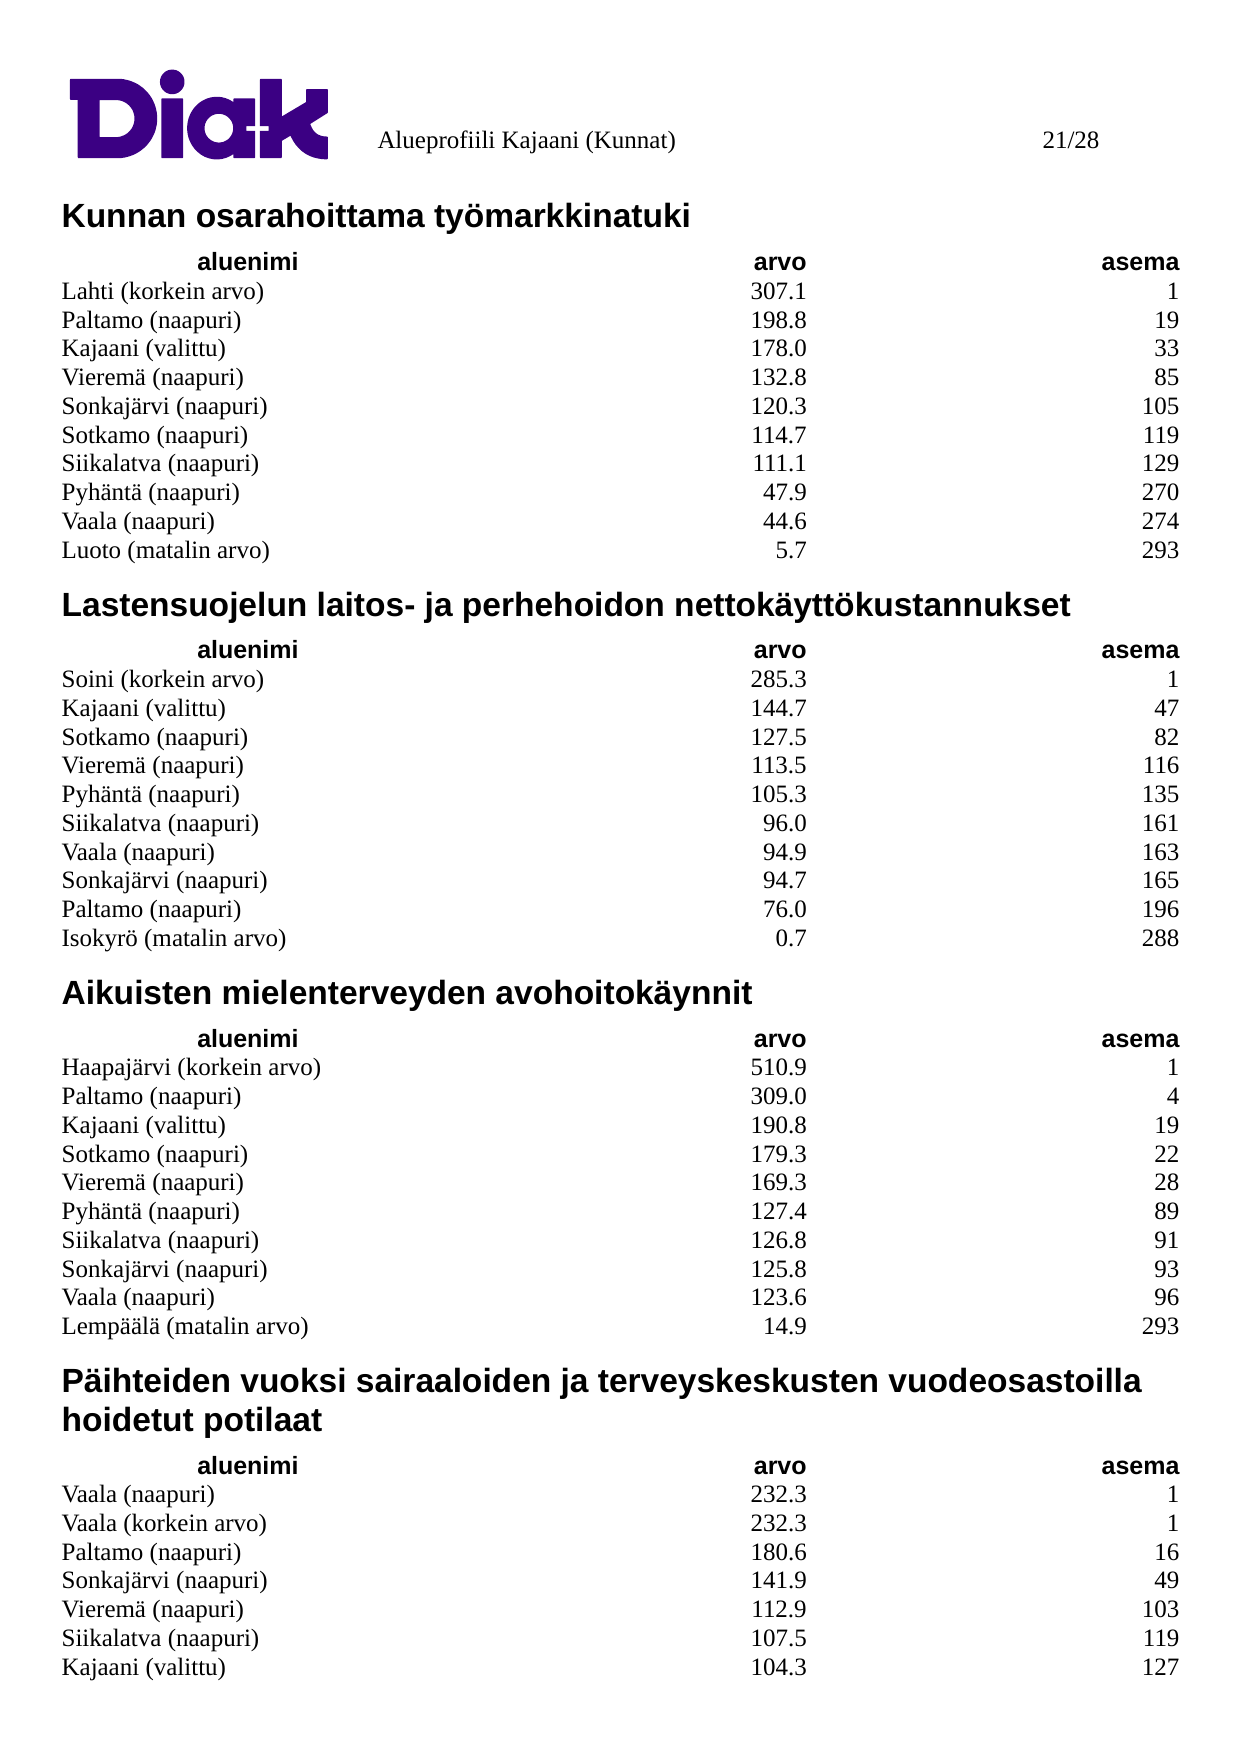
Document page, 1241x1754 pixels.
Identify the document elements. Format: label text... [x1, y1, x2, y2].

table_cell 91 [806, 1225, 1179, 1254]
table_cell 44.6 [434, 506, 806, 535]
table_cell Vaala (naapuri) [61, 1283, 434, 1311]
table_cell Kajaani (valittu) [61, 1110, 434, 1139]
table_cell 293 [806, 535, 1179, 563]
table_cell 14.9 [434, 1311, 806, 1340]
table_cell 135 [806, 779, 1179, 808]
table_header aluenimi [61, 1024, 434, 1052]
table_header asema [806, 1451, 1179, 1479]
subtitle Kunnan osarahoittama työmarkkinatuki [61, 196, 1179, 235]
table_cell 144.7 [434, 693, 806, 722]
table_cell 5.7 [434, 535, 806, 563]
table_cell Sonkajärvi (naapuri) [61, 391, 434, 420]
table_cell Vieremä (naapuri) [61, 1594, 434, 1623]
table_header arvo [434, 636, 806, 664]
table_cell 163 [806, 837, 1179, 866]
table_cell 113.5 [434, 751, 806, 779]
table_cell Sotkamo (naapuri) [61, 722, 434, 751]
table_cell 129 [806, 449, 1179, 477]
table_cell Vieremä (naapuri) [61, 362, 434, 391]
table_cell 123.6 [434, 1283, 806, 1311]
table_cell 127.5 [434, 722, 806, 751]
table_cell Haapajärvi (korkein arvo) [61, 1053, 434, 1081]
table_cell Vieremä (naapuri) [61, 1168, 434, 1196]
table_header asema [806, 636, 1179, 664]
table_cell 1 [806, 1479, 1179, 1508]
table_cell Vaala (naapuri) [61, 506, 434, 535]
table_cell Paltamo (naapuri) [61, 1081, 434, 1110]
table_cell Luoto (matalin arvo) [61, 535, 434, 563]
table_cell 0.7 [434, 923, 806, 952]
table_cell Sotkamo (naapuri) [61, 1139, 434, 1167]
table_cell 49 [806, 1566, 1179, 1594]
table_cell Paltamo (naapuri) [61, 894, 434, 923]
table_cell 178.0 [434, 334, 806, 362]
table_cell 89 [806, 1196, 1179, 1225]
table_cell 127.4 [434, 1196, 806, 1225]
table_cell 33 [806, 334, 1179, 362]
table_cell 293 [806, 1311, 1179, 1340]
subtitle Aikuisten mielenterveyden avohoitokäynnit [61, 973, 1179, 1011]
table_cell 93 [806, 1254, 1179, 1282]
table_cell 165 [806, 866, 1179, 894]
table_cell 119 [806, 1623, 1179, 1652]
table_cell 111.1 [434, 449, 806, 477]
table_cell 119 [806, 420, 1179, 448]
table_cell 288 [806, 923, 1179, 952]
table_cell 94.9 [434, 837, 806, 866]
table_cell 103 [806, 1594, 1179, 1623]
table_cell 179.3 [434, 1139, 806, 1167]
table_cell 85 [806, 362, 1179, 391]
table_cell 22 [806, 1139, 1179, 1167]
table_cell Isokyrö (matalin arvo) [61, 923, 434, 952]
table_cell Lahti (korkein arvo) [61, 276, 434, 305]
table_cell 1 [806, 664, 1179, 693]
table_cell 112.9 [434, 1594, 806, 1623]
table_cell Sonkajärvi (naapuri) [61, 866, 434, 894]
table_cell 107.5 [434, 1623, 806, 1652]
table_cell 285.3 [434, 664, 806, 693]
table_cell 94.7 [434, 866, 806, 894]
table_cell 96.0 [434, 808, 806, 837]
table_cell Vaala (naapuri) [61, 1479, 434, 1508]
table_cell 28 [806, 1168, 1179, 1196]
table_cell 132.8 [434, 362, 806, 391]
table_cell Siikalatva (naapuri) [61, 1623, 434, 1652]
table_cell 114.7 [434, 420, 806, 448]
table_header arvo [434, 247, 806, 276]
table_cell Vaala (korkein arvo) [61, 1508, 434, 1537]
table_cell Sonkajärvi (naapuri) [61, 1566, 434, 1594]
table_cell 232.3 [434, 1479, 806, 1508]
table_header aluenimi [61, 247, 434, 276]
table_cell 47.9 [434, 477, 806, 506]
table_cell Lempäälä (matalin arvo) [61, 1311, 434, 1340]
table_cell 307.1 [434, 276, 806, 305]
table_cell 196 [806, 894, 1179, 923]
table_cell 190.8 [434, 1110, 806, 1139]
table_cell 104.3 [434, 1652, 806, 1681]
table_cell 1 [806, 1053, 1179, 1081]
table_cell Kajaani (valittu) [61, 334, 434, 362]
table_cell 19 [806, 1110, 1179, 1139]
table_cell 1 [806, 1508, 1179, 1537]
table_cell 76.0 [434, 894, 806, 923]
table_cell Kajaani (valittu) [61, 1652, 434, 1681]
table_cell 16 [806, 1537, 1179, 1566]
table_cell 127 [806, 1652, 1179, 1681]
table_header asema [806, 247, 1179, 276]
table_cell Siikalatva (naapuri) [61, 808, 434, 837]
table_header aluenimi [61, 636, 434, 664]
table_cell 180.6 [434, 1537, 806, 1566]
table_cell 161 [806, 808, 1179, 837]
table_cell 105.3 [434, 779, 806, 808]
table_cell 1 [806, 276, 1179, 305]
table_cell Sotkamo (naapuri) [61, 420, 434, 448]
table_header aluenimi [61, 1451, 434, 1479]
table_cell Siikalatva (naapuri) [61, 1225, 434, 1254]
table_cell 4 [806, 1081, 1179, 1110]
table_header arvo [434, 1451, 806, 1479]
table_header asema [806, 1024, 1179, 1052]
table_cell 82 [806, 722, 1179, 751]
table_cell 232.3 [434, 1508, 806, 1537]
table_cell 141.9 [434, 1566, 806, 1594]
table_cell 198.8 [434, 305, 806, 333]
table_cell 116 [806, 751, 1179, 779]
table_header arvo [434, 1024, 806, 1052]
table_cell Paltamo (naapuri) [61, 305, 434, 333]
table_cell 309.0 [434, 1081, 806, 1110]
table_cell 19 [806, 305, 1179, 333]
table_cell Pyhäntä (naapuri) [61, 477, 434, 506]
subtitle Päihteiden vuoksi sairaaloiden ja terveyskeskusten vuodeosastoilla hoidetut potilaat [61, 1361, 1179, 1438]
table_cell Sonkajärvi (naapuri) [61, 1254, 434, 1282]
table_cell Vieremä (naapuri) [61, 751, 434, 779]
table_cell 105 [806, 391, 1179, 420]
table_cell Siikalatva (naapuri) [61, 449, 434, 477]
table_cell 96 [806, 1283, 1179, 1311]
table_cell 510.9 [434, 1053, 806, 1081]
table_cell Pyhäntä (naapuri) [61, 779, 434, 808]
table_cell 125.8 [434, 1254, 806, 1282]
table_cell Pyhäntä (naapuri) [61, 1196, 434, 1225]
table_cell 274 [806, 506, 1179, 535]
table_cell 47 [806, 693, 1179, 722]
table_cell 126.8 [434, 1225, 806, 1254]
table_cell 169.3 [434, 1168, 806, 1196]
table_cell Paltamo (naapuri) [61, 1537, 434, 1566]
table_cell 270 [806, 477, 1179, 506]
table_cell Kajaani (valittu) [61, 693, 434, 722]
table_cell 120.3 [434, 391, 806, 420]
table_cell Vaala (naapuri) [61, 837, 434, 866]
table_cell Soini (korkein arvo) [61, 664, 434, 693]
subtitle Lastensuojelun laitos- ja perhehoidon nettokäyttökustannukset [61, 584, 1179, 623]
